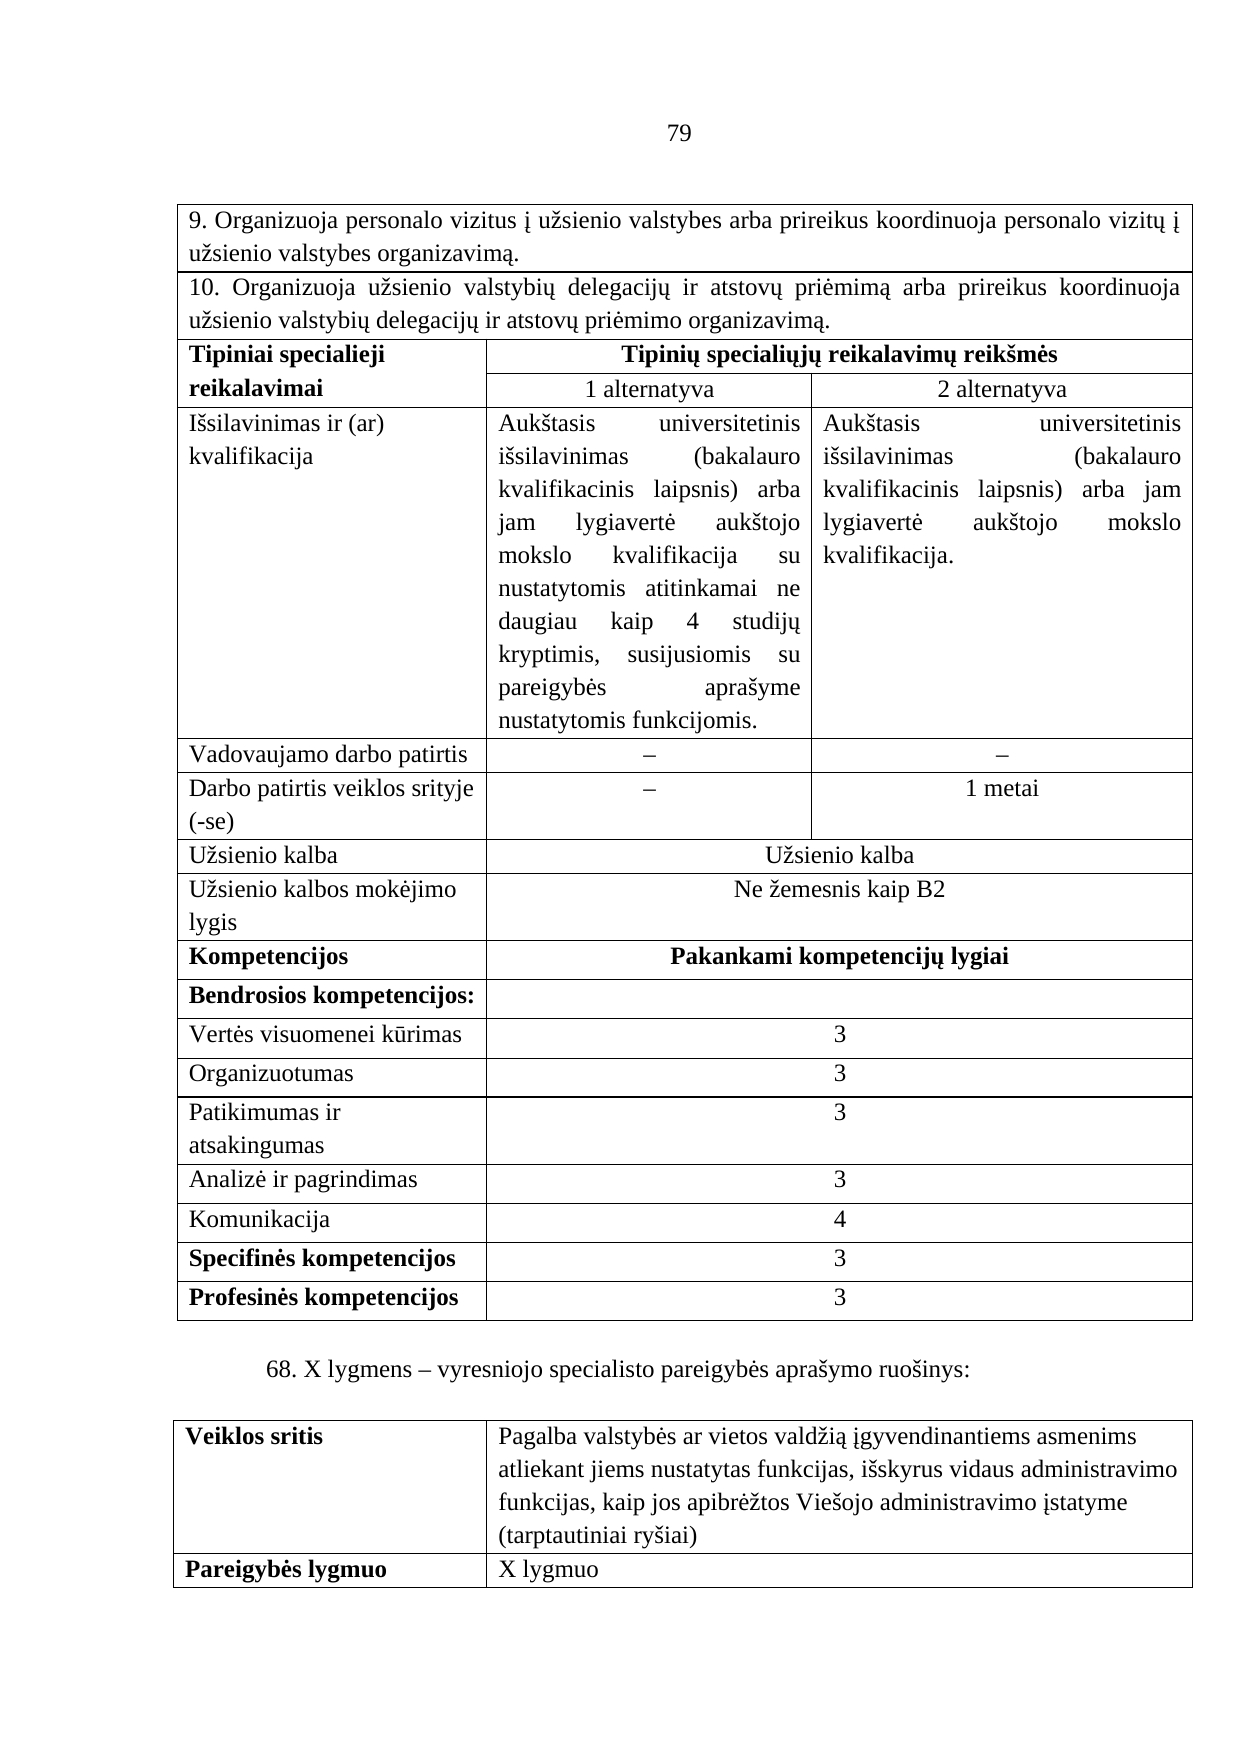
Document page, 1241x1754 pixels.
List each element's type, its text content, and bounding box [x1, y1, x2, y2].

table_cell Aukštasis universitetinis išsilavinimas (bakalauro kvalifikacinis laipsnis) arba jam lygiavertė aukštojo mokslo kvalifikacija. [812, 408, 1192, 738]
table_cell Patikimumas ir atsakingumas [178, 1098, 486, 1163]
table_cell – [487, 773, 811, 839]
table_header Pagalba valstybės ar vietos valdžią įgyvendinantiems asmenims atliekant jiems nustatytas funkcijas, išskyrus vidaus administravimo funkcijas, kaip jos apibrėžtos Viešojo administravimo įstatyme (tarptautiniai ryšiai) [487, 1421, 1192, 1553]
table_cell Ne žemesnis kaip B2 [487, 874, 1192, 940]
table_cell 3 [487, 1019, 1192, 1057]
table_cell 3 [487, 1243, 1192, 1281]
text 68. X lygmens – vyresniojo specialisto pareigybės aprašymo ruošinys: [177, 1354, 1181, 1383]
table_cell Išsilavinimas ir (ar) kvalifikacija [178, 408, 486, 738]
table_cell 3 [487, 1059, 1192, 1096]
table_cell Pakankami kompetencijų lygiai [487, 941, 1192, 979]
table_cell Užsienio kalbos mokėjimo lygis [178, 874, 486, 940]
table_cell – [812, 739, 1192, 772]
table_cell 10. Organizuoja užsienio valstybių delegacijų ir atstovų priėmimą arba prireikus koordinuoja užsienio valstybių delegacijų ir atstovų priėmimo organizavimą. [178, 273, 1192, 338]
table_cell 2 alternatyva [812, 374, 1192, 407]
table_cell 3 [487, 1282, 1192, 1320]
table_cell 3 [487, 1165, 1192, 1203]
table_cell Vertės visuomenei kūrimas [178, 1019, 486, 1057]
table_cell Vadovaujamo darbo patirtis [178, 739, 486, 772]
table_cell Užsienio kalba [178, 840, 486, 873]
table_cell 1 metai [812, 773, 1192, 839]
table_cell – [487, 739, 811, 772]
table_cell Užsienio kalba [487, 840, 1192, 873]
table_cell X lygmuo [487, 1554, 1192, 1587]
table_cell 3 [487, 1098, 1192, 1163]
table_cell Tipiniai specialieji reikalavimai [178, 340, 486, 407]
table_cell Darbo patirtis veiklos srityje (-se) [178, 773, 486, 839]
table_cell 4 [487, 1204, 1192, 1242]
table_cell Analizė ir pagrindimas [178, 1165, 486, 1203]
table_cell Tipinių specialiųjų reikalavimų reikšmės [487, 340, 1192, 373]
table_cell 9. Organizuoja personalo vizitus į užsienio valstybes arba prireikus koordinuoja personalo vizitų į užsienio valstybes organizavimą. [178, 205, 1192, 271]
table_cell Specifinės kompetencijos [178, 1243, 486, 1281]
table_cell Profesinės kompetencijos [178, 1282, 486, 1320]
table_header Veiklos sritis [174, 1421, 486, 1553]
table_cell Organizuotumas [178, 1059, 486, 1096]
table_cell [487, 980, 1192, 1018]
table_cell Pareigybės lygmuo [174, 1554, 486, 1587]
table_cell Komunikacija [178, 1204, 486, 1242]
table_cell Aukštasis universitetinis išsilavinimas (bakalauro kvalifikacinis laipsnis) arba jam lygiavertė aukštojo mokslo kvalifikacija su nustatytomis atitinkamai ne daugiau kaip 4 studijų kryptimis, susijusiomis su pareigybės aprašyme nustatytomis funkcijomis. [487, 408, 811, 738]
table_cell 1 alternatyva [487, 374, 811, 407]
table_cell Bendrosios kompetencijos: [178, 980, 486, 1018]
table_cell Kompetencijos [178, 941, 486, 979]
